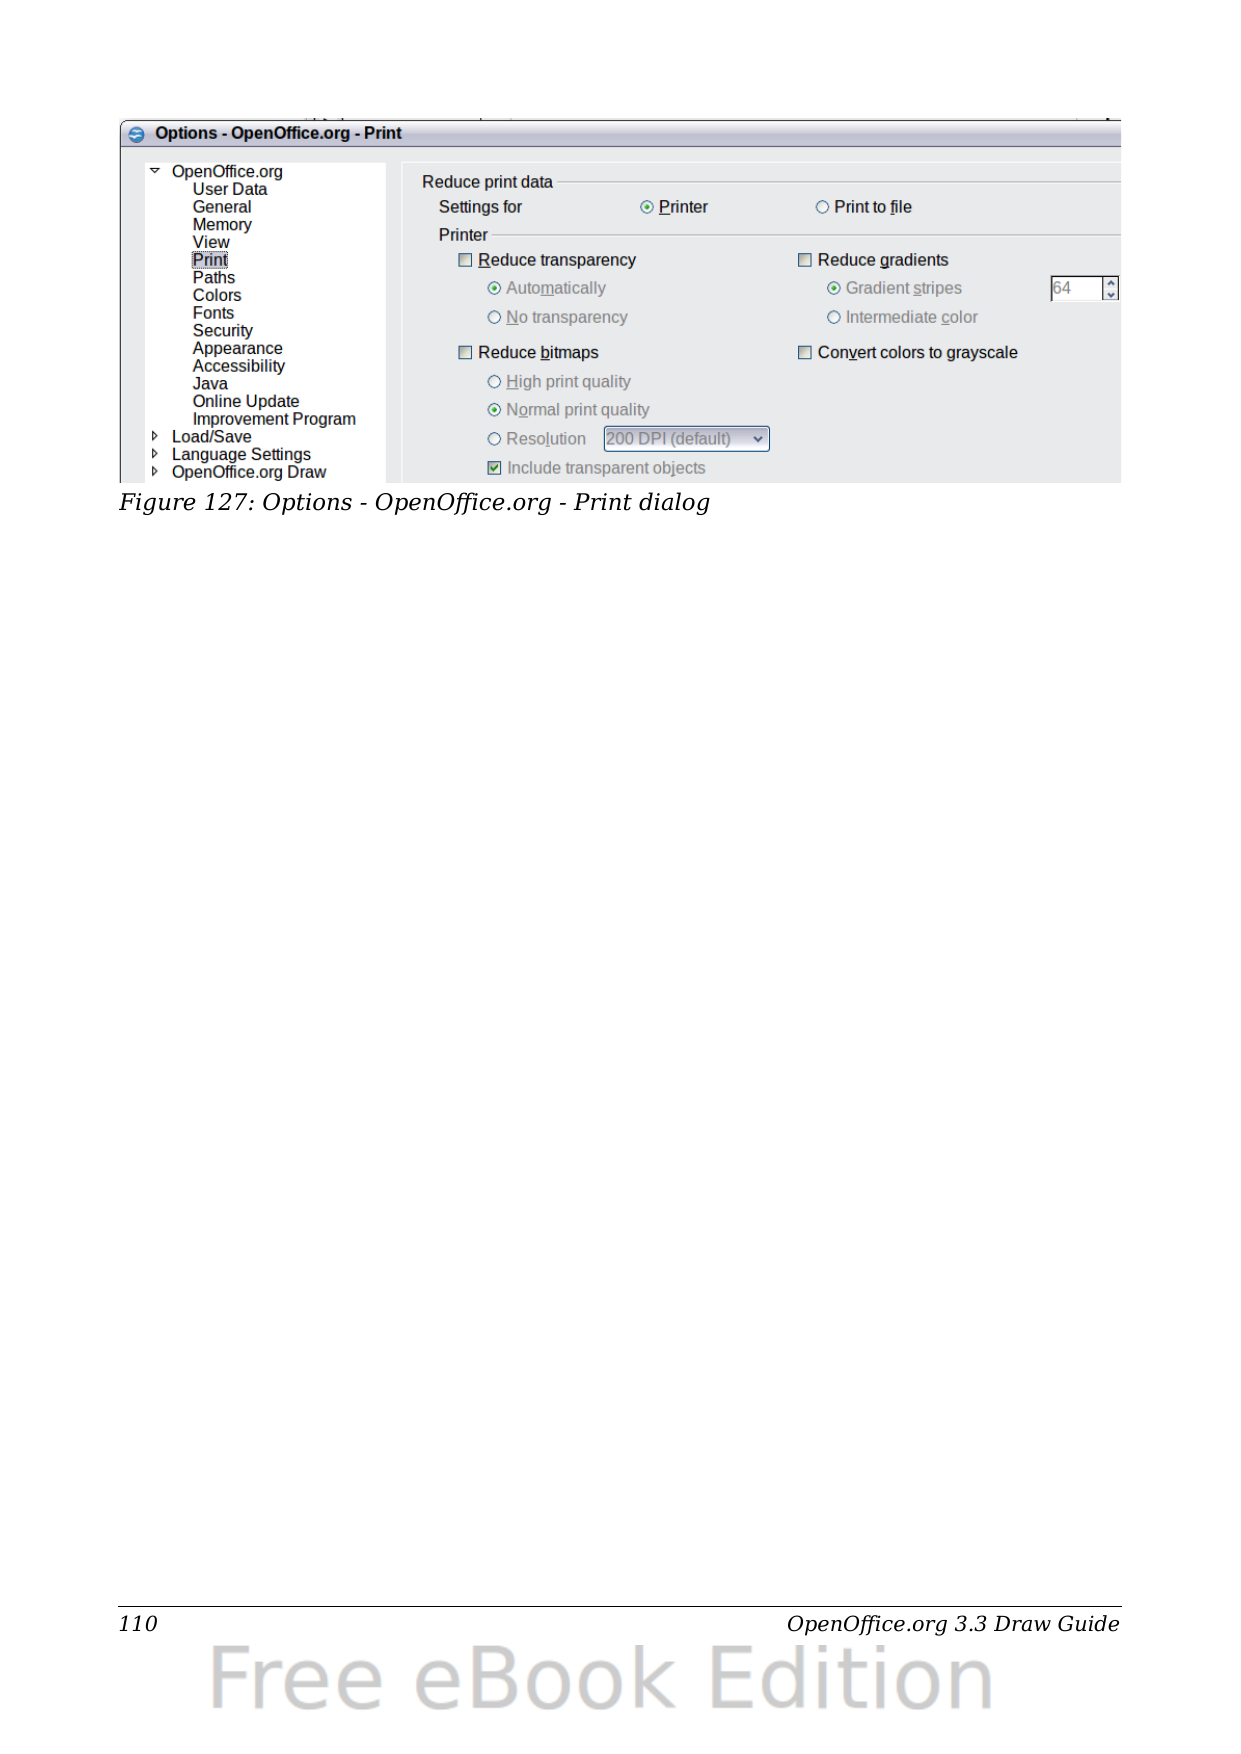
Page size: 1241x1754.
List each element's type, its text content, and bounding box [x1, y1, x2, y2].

text Figure 127: Options - OpenOffice.org - Print dialog [119, 489, 1121, 515]
picture [119, 118, 1122, 483]
picture [207, 1645, 994, 1713]
